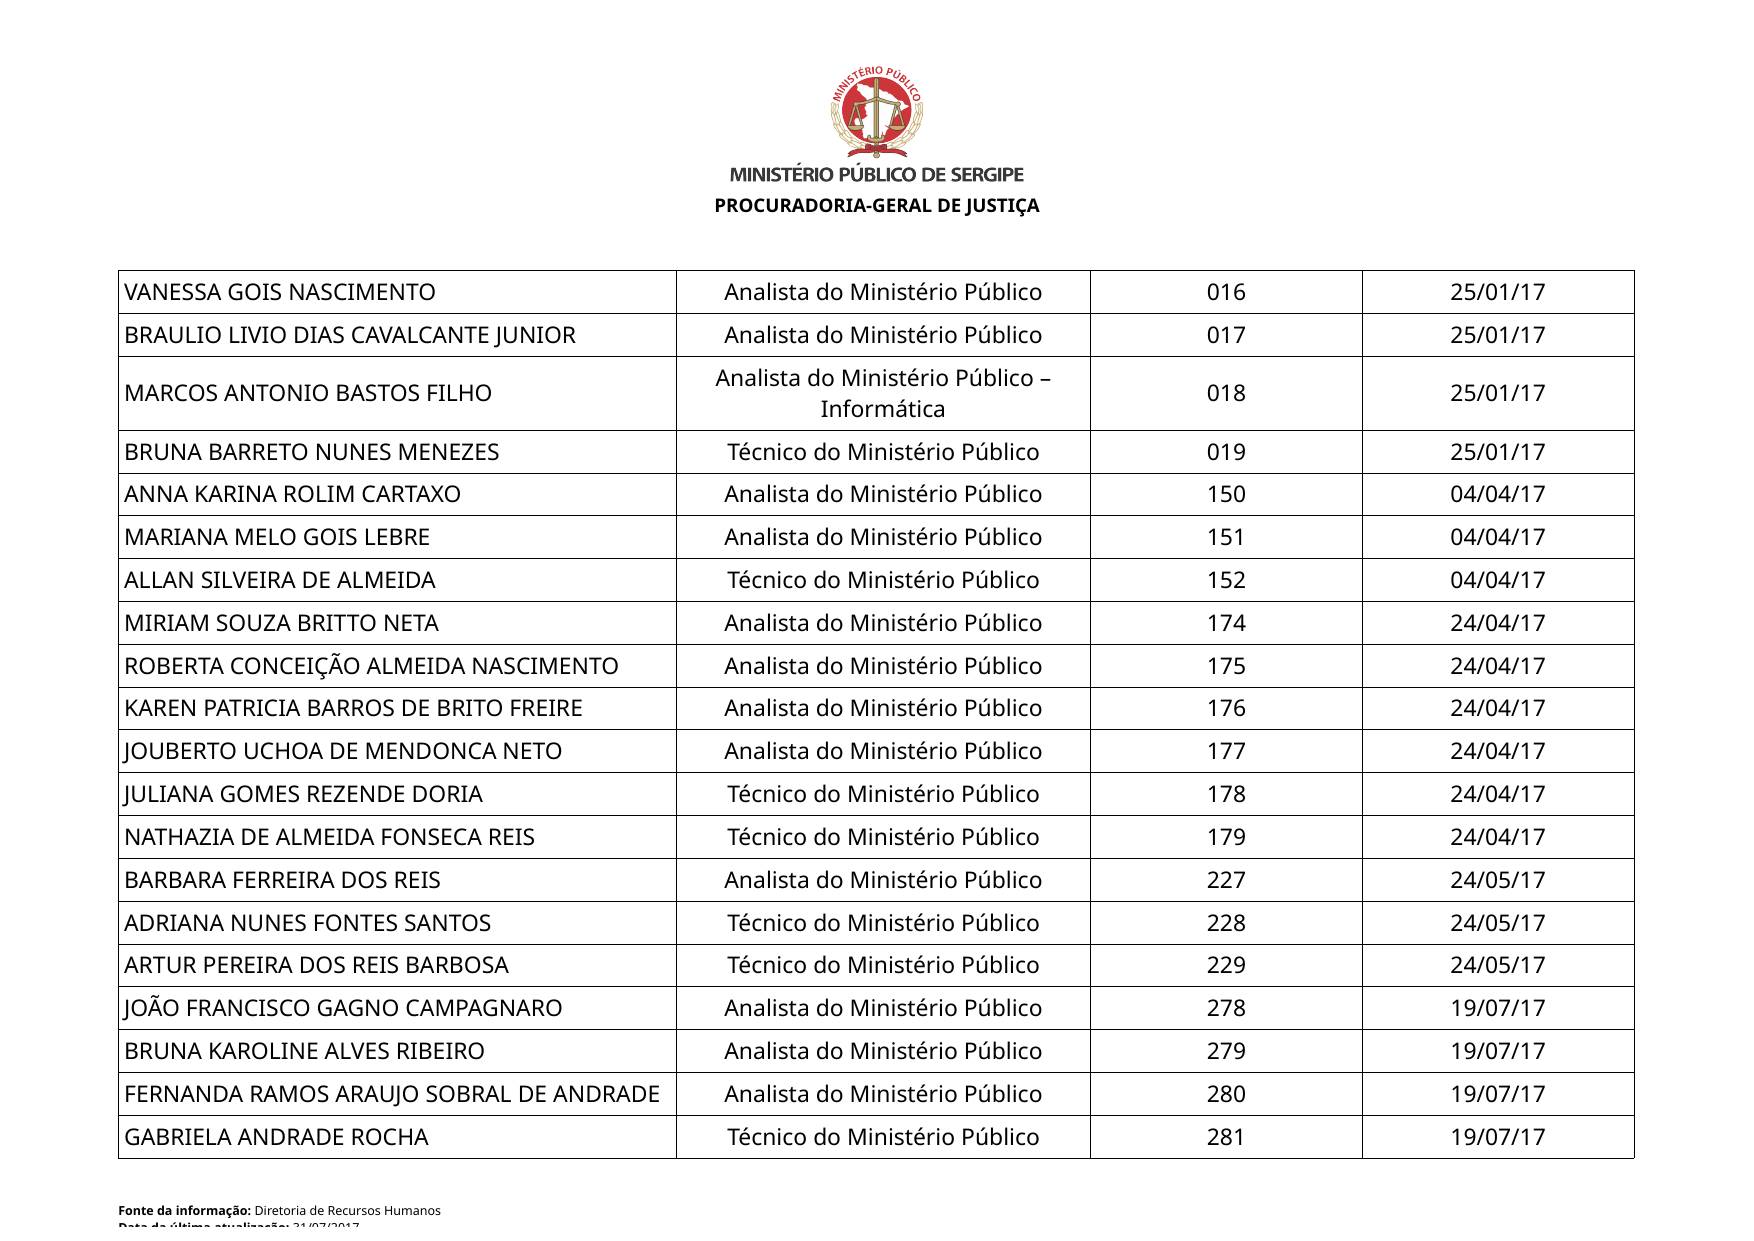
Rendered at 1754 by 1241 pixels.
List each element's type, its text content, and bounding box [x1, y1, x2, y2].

table_cell BRUNA KAROLINE ALVES RIBEIRO [119, 1030, 676, 1072]
table_cell Analista do Ministério Público [677, 1030, 1090, 1072]
table_cell 174 [1091, 602, 1362, 644]
table_cell MARCOS ANTONIO BASTOS FILHO [119, 357, 676, 430]
table_cell 24/04/17 [1363, 645, 1634, 687]
table_cell 178 [1091, 773, 1362, 815]
table_cell Técnico do Ministério Público [677, 1116, 1090, 1157]
table_cell 04/04/17 [1363, 516, 1634, 558]
picture [730, 66, 1024, 185]
table_cell 017 [1091, 314, 1362, 356]
table_cell 25/01/17 [1363, 431, 1634, 472]
table_cell Analista do Ministério Público [677, 474, 1090, 515]
table_cell Analista do Ministério Público [677, 688, 1090, 729]
table_cell KAREN PATRICIA BARROS DE BRITO FREIRE [119, 688, 676, 729]
table_cell 150 [1091, 474, 1362, 515]
table_cell Analista do Ministério Público [677, 314, 1090, 356]
table_cell ROBERTA CONCEIÇÃO ALMEIDA NASCIMENTO [119, 645, 676, 687]
table_cell Analista do Ministério Público – Informática [677, 357, 1090, 430]
table_cell BRUNA BARRETO NUNES MENEZES [119, 431, 676, 472]
table_cell 018 [1091, 357, 1362, 430]
table_cell Analista do Ministério Público [677, 730, 1090, 772]
table_cell 177 [1091, 730, 1362, 772]
table_cell NATHAZIA DE ALMEIDA FONSECA REIS [119, 816, 676, 858]
table_cell GABRIELA ANDRADE ROCHA [119, 1116, 676, 1157]
table_cell MARIANA MELO GOIS LEBRE [119, 516, 676, 558]
table_cell 19/07/17 [1363, 987, 1634, 1029]
table_cell Técnico do Ministério Público [677, 816, 1090, 858]
table_cell 24/04/17 [1363, 688, 1634, 729]
table_cell 179 [1091, 816, 1362, 858]
table_cell FERNANDA RAMOS ARAUJO SOBRAL DE ANDRADE [119, 1073, 676, 1115]
table_cell 019 [1091, 431, 1362, 472]
table_cell 25/01/17 [1363, 357, 1634, 430]
table_cell 24/05/17 [1363, 859, 1634, 901]
table_cell Analista do Ministério Público [677, 987, 1090, 1029]
table_cell 151 [1091, 516, 1362, 558]
table_cell BRAULIO LIVIO DIAS CAVALCANTE JUNIOR [119, 314, 676, 356]
table_cell Analista do Ministério Público [677, 516, 1090, 558]
table_cell 24/04/17 [1363, 730, 1634, 772]
table_cell Técnico do Ministério Público [677, 773, 1090, 815]
table_cell 19/07/17 [1363, 1030, 1634, 1072]
table_cell 280 [1091, 1073, 1362, 1115]
table_cell Analista do Ministério Público [677, 1073, 1090, 1115]
table_cell Técnico do Ministério Público [677, 559, 1090, 601]
table_cell 175 [1091, 645, 1362, 687]
table_cell 24/04/17 [1363, 602, 1634, 644]
table_cell 24/05/17 [1363, 902, 1634, 943]
table_cell 25/01/17 [1363, 314, 1634, 356]
table_cell JOUBERTO UCHOA DE MENDONCA NETO [119, 730, 676, 772]
table_cell ARTUR PEREIRA DOS REIS BARBOSA [119, 945, 676, 986]
table_cell ALLAN SILVEIRA DE ALMEIDA [119, 559, 676, 601]
table_cell Analista do Ministério Público [677, 859, 1090, 901]
table_cell Analista do Ministério Público [677, 645, 1090, 687]
table_cell 24/04/17 [1363, 773, 1634, 815]
table_cell 229 [1091, 945, 1362, 986]
table_cell Analista do Ministério Público [677, 602, 1090, 644]
table_cell JOÃO FRANCISCO GAGNO CAMPAGNARO [119, 987, 676, 1029]
table_cell Técnico do Ministério Público [677, 902, 1090, 943]
table_cell 281 [1091, 1116, 1362, 1157]
table_cell JULIANA GOMES REZENDE DORIA [119, 773, 676, 815]
table_cell VANESSA GOIS NASCIMENTO [119, 271, 676, 313]
table_cell 24/04/17 [1363, 816, 1634, 858]
table_cell Analista do Ministério Público [677, 271, 1090, 313]
table_cell 24/05/17 [1363, 945, 1634, 986]
table_cell 176 [1091, 688, 1362, 729]
table_cell Técnico do Ministério Público [677, 431, 1090, 472]
table_cell 04/04/17 [1363, 474, 1634, 515]
table_cell 19/07/17 [1363, 1073, 1634, 1115]
table_cell ADRIANA NUNES FONTES SANTOS [119, 902, 676, 943]
table_cell ANNA KARINA ROLIM CARTAXO [119, 474, 676, 515]
table_cell 25/01/17 [1363, 271, 1634, 313]
table_cell 278 [1091, 987, 1362, 1029]
table_cell BARBARA FERREIRA DOS REIS [119, 859, 676, 901]
table_cell 227 [1091, 859, 1362, 901]
table_cell MIRIAM SOUZA BRITTO NETA [119, 602, 676, 644]
table_cell 228 [1091, 902, 1362, 943]
table_cell Técnico do Ministério Público [677, 945, 1090, 986]
table_cell 016 [1091, 271, 1362, 313]
table_cell 279 [1091, 1030, 1362, 1072]
table_cell 19/07/17 [1363, 1116, 1634, 1157]
table_cell 152 [1091, 559, 1362, 601]
table_cell 04/04/17 [1363, 559, 1634, 601]
